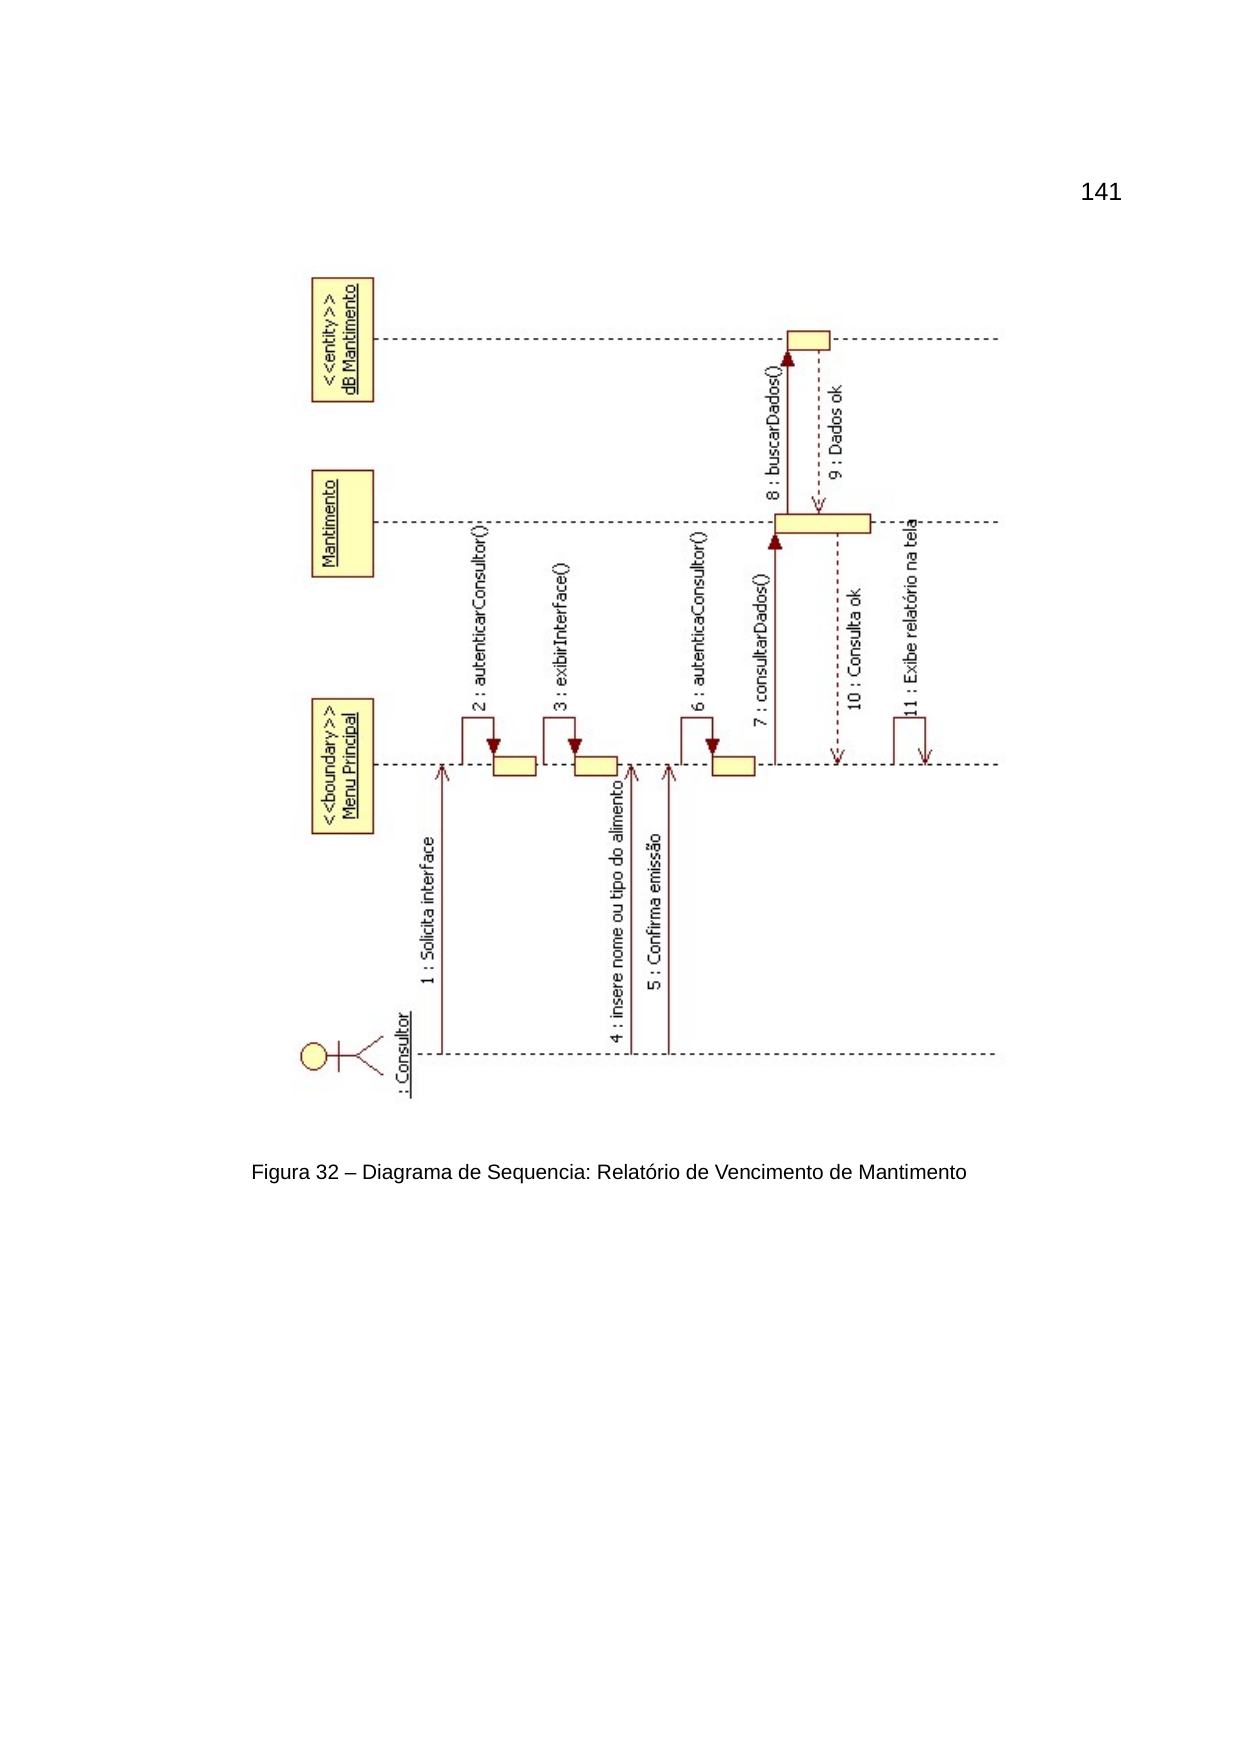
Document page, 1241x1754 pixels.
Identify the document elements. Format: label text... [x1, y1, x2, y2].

picture [268, 265, 1031, 1160]
text Figura 32 – Diagrama de Sequencia: Relatório de Vencimento de Mantimento [177, 1160, 1122, 1183]
